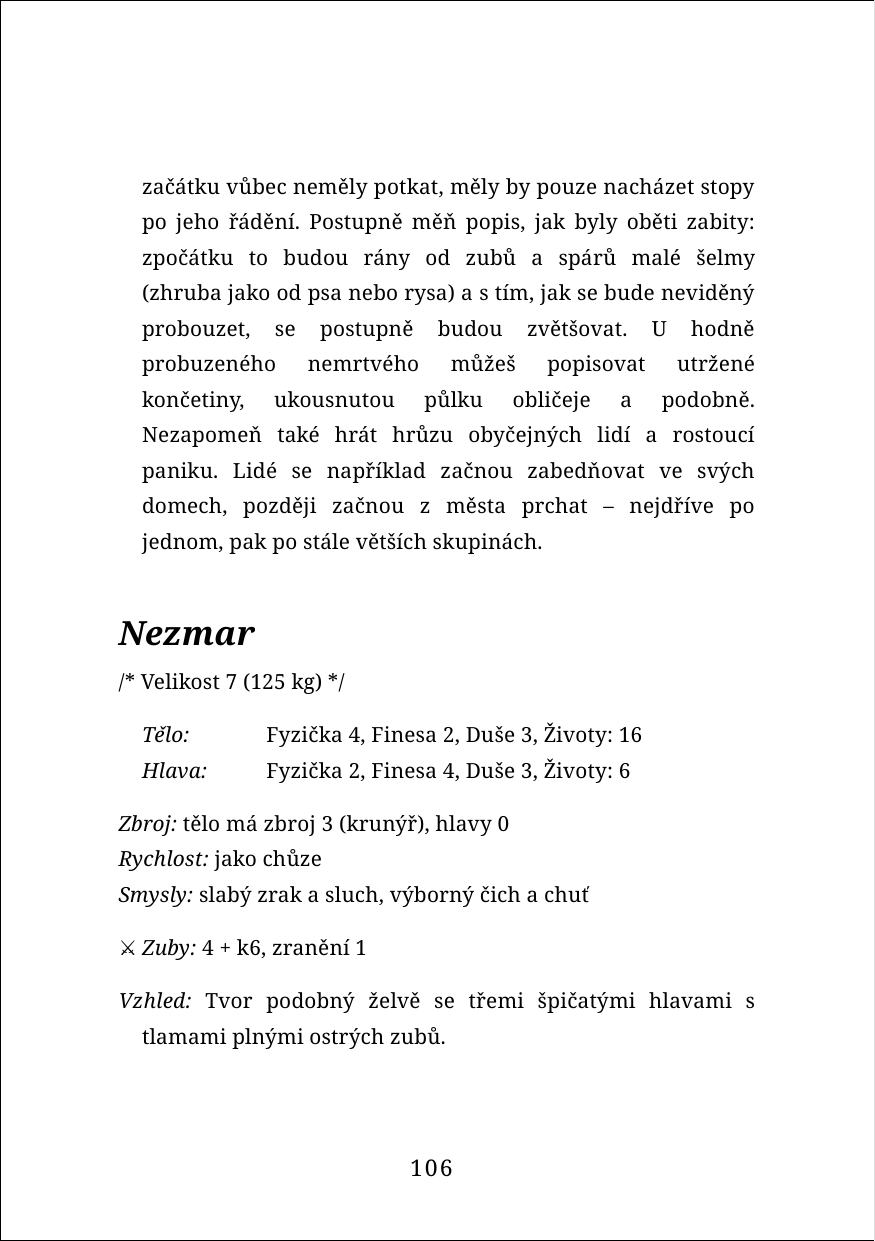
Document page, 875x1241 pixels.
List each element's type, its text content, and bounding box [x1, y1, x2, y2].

text ⚔ Zuby: 4 + k6, zranění 1 [118, 933, 756, 962]
subtitle Nezmar [118, 610, 756, 655]
text Vzhled: Tvor podobný želvě se třemi špičatými hlavami s tlamami plnými ostrých zubů. [118, 986, 756, 1050]
text Hlava: Fyzička 2, Finesa 4, Duše 3, Životy: 6 [142, 756, 756, 784]
text /* Velikost 7 (125 kg) */ [118, 667, 756, 695]
text Rychlost: jako chůze [118, 844, 756, 873]
text Smysly: slabý zrak a sluch, výborný čich a chuť [118, 880, 756, 908]
text začátku vůbec neměly potkat, měly by pouze nacházet stopy po jeho řádění. Postupně měň popis, jak byly oběti zabity: zpočátku to budou rány od zubů a spárů malé šelmy (zhruba jako od psa nebo rysa) a s tím, jak se bude neviděný probouzet, se postupně budou zvětšovat. U hodně probuzeného nemrtvého můžeš popisovat utržené končetiny, ukousnutou půlku obličeje a podobně. Nezapomeň také hrát hrůzu obyčejných lidí a rostoucí paniku. Lidé se například začnou zabedňovat ve svých domech, později začnou z města prchat – nejdříve po jednom, pak po stále větších skupinách. [118, 172, 756, 555]
text Tělo: Fyzička 4, Finesa 2, Duše 3, Životy: 16 [142, 720, 756, 749]
text Zbroj: tělo má zbroj 3 (krunýř), hlavy 0 [118, 809, 756, 837]
